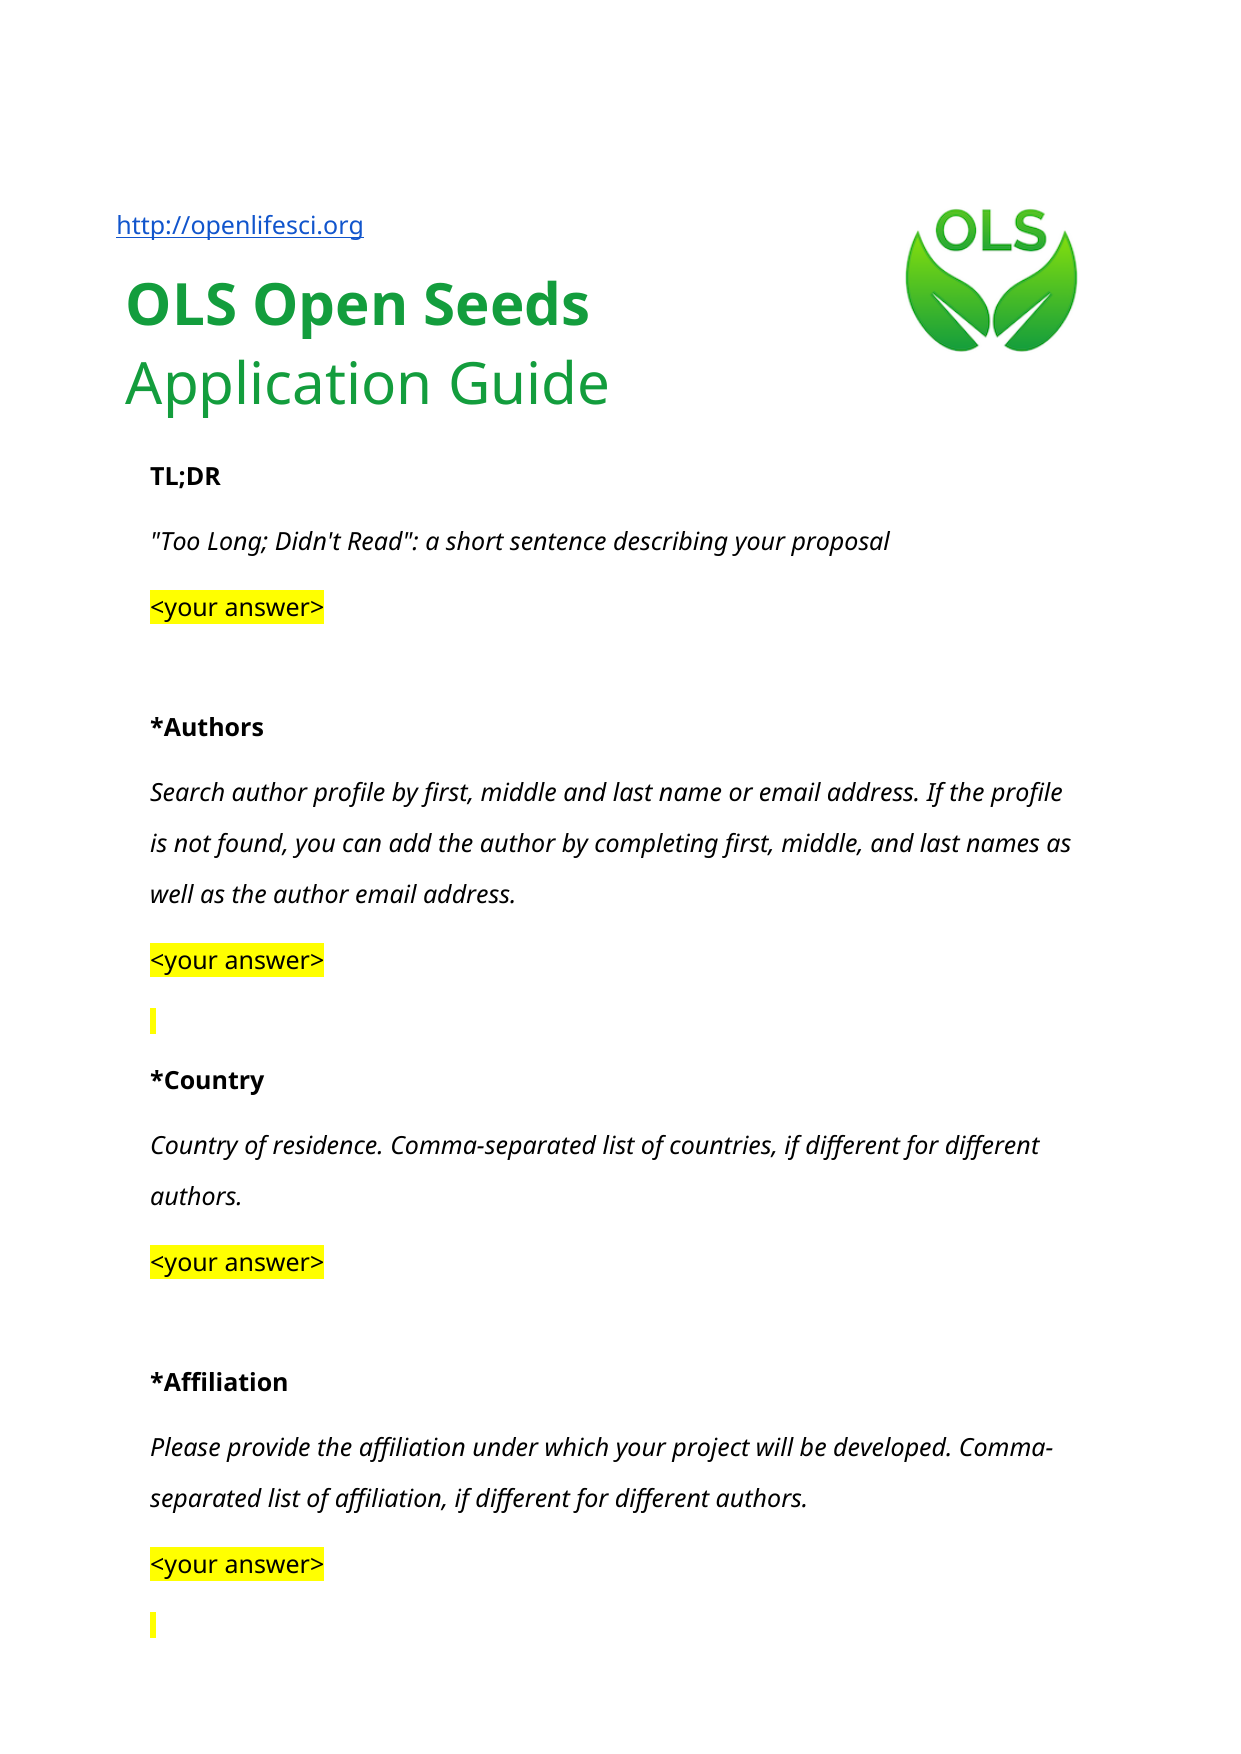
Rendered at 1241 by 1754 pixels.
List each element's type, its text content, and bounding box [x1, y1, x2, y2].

text *Authors [150, 709, 1090, 743]
text Please provide the affiliation under which your project will be developed. Comma-separated list of affiliation, if different for different authors. [150, 1430, 1090, 1515]
text TL;DR [150, 458, 1090, 492]
text <your answer> [150, 1547, 1090, 1581]
text Country of residence. Comma-separated list of countries, if different for different authors. [150, 1128, 1090, 1213]
text *Affiliation [150, 1364, 1090, 1398]
text "Too Long; Didn't Read": a short sentence describing your proposal [150, 524, 1090, 558]
picture [903, 207, 1080, 353]
text Search author profile by first, middle and last name or email address. If the profile is not found, you can add the author by completing first, middle, and last names as well as the author email address. [150, 775, 1090, 911]
text <your answer> [150, 1244, 1090, 1279]
text <your answer> [150, 943, 1090, 977]
text *Country [150, 1062, 1090, 1096]
text <your answer> [150, 589, 1090, 624]
